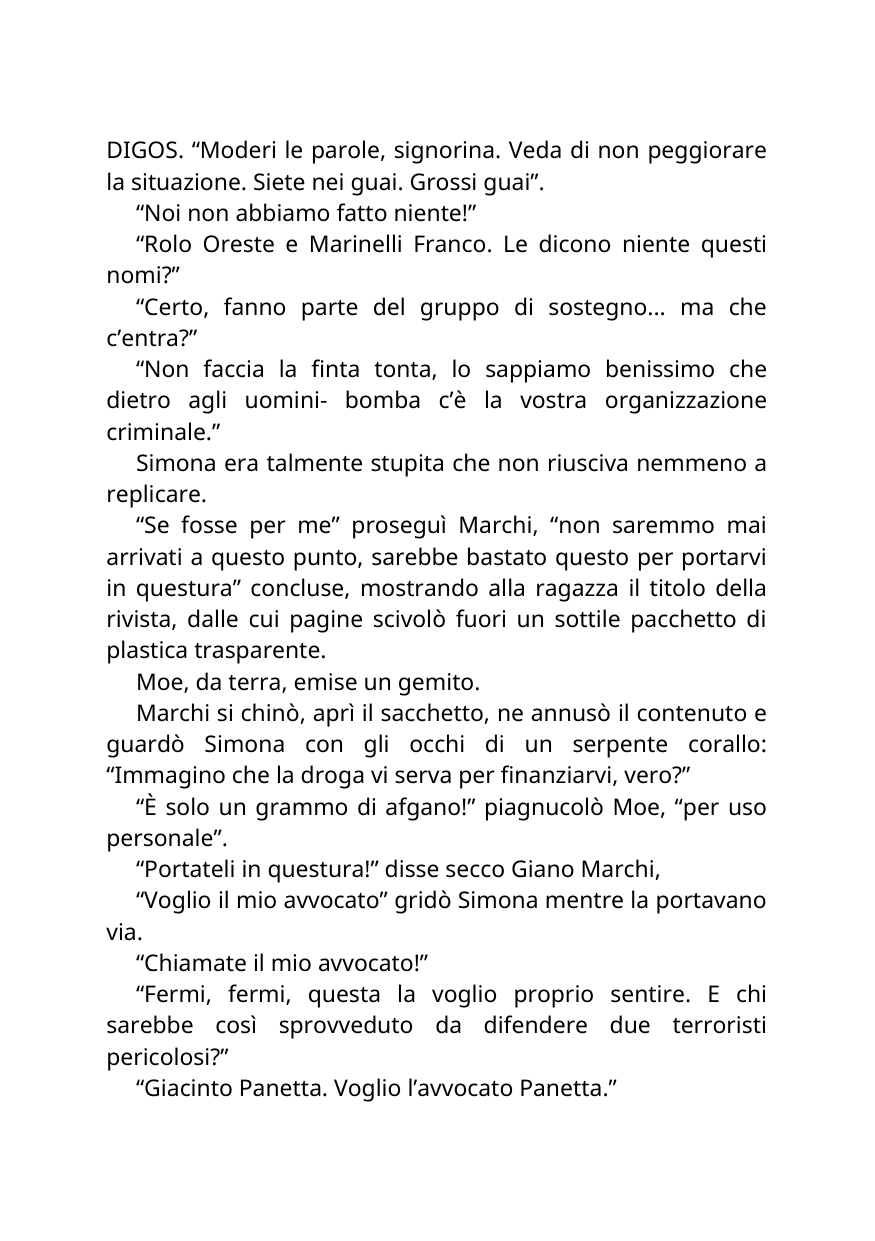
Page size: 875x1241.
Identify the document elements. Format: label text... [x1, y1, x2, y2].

text “Non faccia la finta tonta, lo sappiamo benissimo che dietro agli uomini- bomba c’è la vostra organizzazione criminale.” [106, 353, 768, 447]
text “Rolo Oreste e Marinelli Franco. Le dicono niente questi nomi?” [106, 228, 768, 291]
text “Certo, fanno parte del gruppo di sostegno... ma che c’entra?” [106, 291, 768, 353]
text “Portateli in questura!” disse secco Giano Marchi, [106, 853, 768, 884]
text Moe, da terra, emise un gemito. [106, 666, 768, 697]
text “È solo un grammo di afgano!” piagnucolò Moe, “per uso personale”. [106, 791, 768, 853]
text “Noi non abbiamo fatto niente!” [106, 197, 768, 228]
text Marchi si chinò, aprì il sacchetto, ne annusò il contenuto e guardò Simona con gli occhi di un serpente corallo: “Immagino che la droga vi serva per finanziarvi, vero?” [106, 697, 768, 791]
text “Giacinto Panetta. Voglio l’avvocato Panetta.” [106, 1072, 768, 1103]
text “Se fosse per me” proseguì Marchi, “non saremmo mai arrivati a questo punto, sarebbe bastato questo per portarvi in questura” concluse, mostrando alla ragazza il titolo della rivista, dalle cui pagine scivolò fuori un sottile pacchetto di plastica trasparente. [106, 509, 768, 666]
text “Voglio il mio avvocato” gridò Simona mentre la portavano via. [106, 884, 768, 947]
text “Fermi, fermi, questa la voglio proprio sentire. E chi sarebbe così sprovveduto da difendere due terroristi pericolosi?” [106, 978, 768, 1072]
text “Chiamate il mio avvocato!” [106, 947, 768, 978]
text DIGOS. “Moderi le parole, signorina. Veda di non peggiorare la situazione. Siete nei guai. Grossi guai”. [106, 134, 768, 197]
text Simona era talmente stupita che non riusciva nemmeno a replicare. [106, 447, 768, 509]
